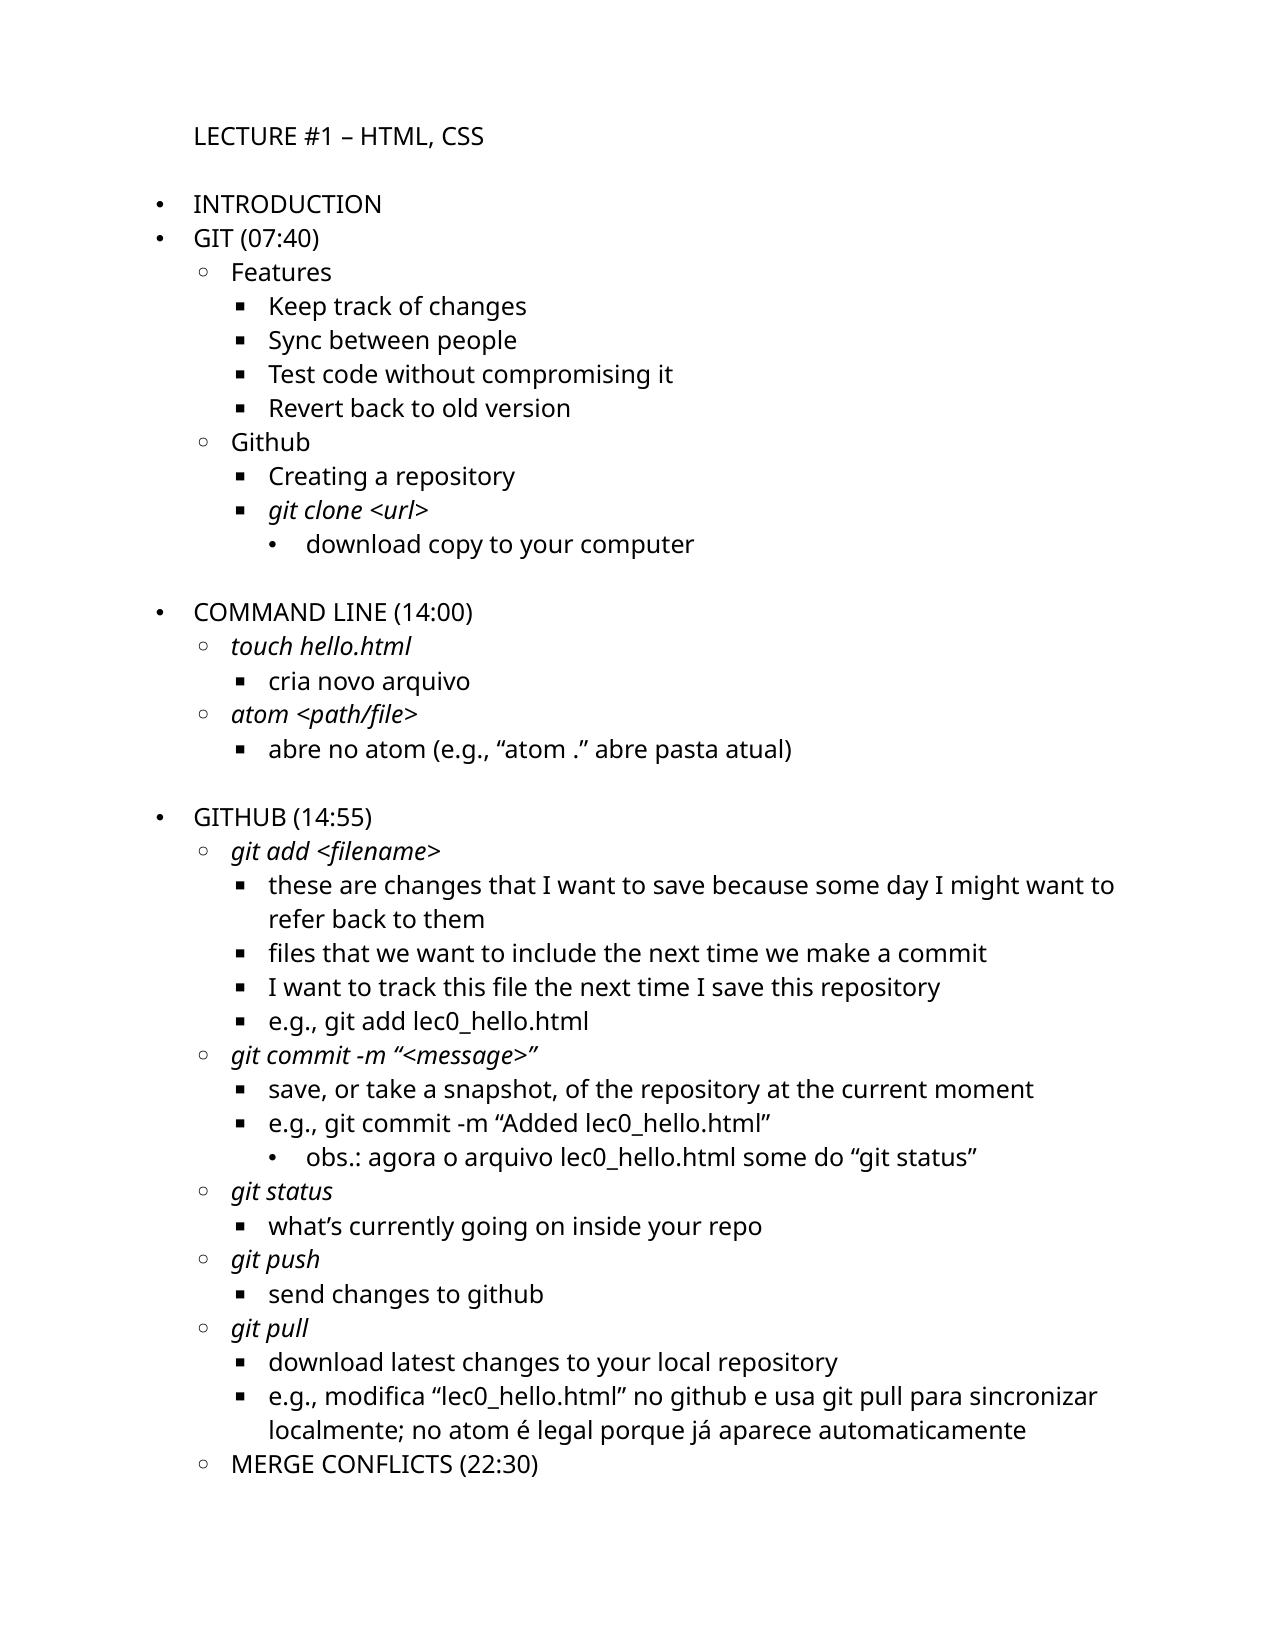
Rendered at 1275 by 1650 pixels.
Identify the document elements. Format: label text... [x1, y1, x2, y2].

list git pull [193, 1310, 1157, 1344]
list send changes to github [231, 1276, 1157, 1310]
list Github [193, 425, 1157, 459]
list what’s currently going on inside your repo [231, 1208, 1157, 1242]
list COMMAND LINE (14:00) [156, 595, 1157, 629]
list Test code without compromising it [231, 357, 1157, 391]
list Sync between people [231, 322, 1157, 357]
list e.g., git commit -m “Added lec0_hello.html” [231, 1106, 1157, 1140]
list abre no atom (e.g., “atom .” abre pasta atual) [231, 731, 1157, 765]
list git add <filename> [193, 833, 1157, 867]
list save, or take a snapshot, of the repository at the current moment [231, 1072, 1157, 1106]
list Creating a repository [231, 459, 1157, 493]
list GITHUB (14:55) [156, 799, 1157, 833]
list I want to track this file the next time I save this repository [231, 970, 1157, 1004]
list these are changes that I want to save because some day I might want to refer back to them [231, 867, 1157, 936]
list git push [193, 1242, 1157, 1276]
list Revert back to old version [231, 391, 1157, 425]
list Features [193, 254, 1157, 288]
list download latest changes to your local repository [231, 1344, 1157, 1378]
list e.g., git add lec0_hello.html [231, 1004, 1157, 1038]
list git status [193, 1174, 1157, 1208]
list GIT (07:40) [156, 220, 1157, 254]
list e.g., modifica “lec0_hello.html” no github e usa git pull para sincronizar localmente; no atom é legal porque já aparece automaticamente [231, 1378, 1157, 1447]
list obs.: agora o arquivo lec0_hello.html some do “git status” [268, 1140, 1157, 1174]
list LECTURE #1 – HTML, CSS [156, 118, 1157, 152]
list download copy to your computer [268, 527, 1157, 561]
list files that we want to include the next time we make a commit [231, 936, 1157, 970]
list atom <path/file> [193, 697, 1157, 731]
list INTRODUCTION [156, 186, 1157, 220]
list Keep track of changes [231, 288, 1157, 322]
list MERGE CONFLICTS (22:30) [193, 1447, 1157, 1481]
list cria novo arquivo [231, 663, 1157, 697]
list git clone <url> [231, 493, 1157, 527]
list touch hello.html [193, 629, 1157, 663]
list git commit -m “<message>” [193, 1038, 1157, 1072]
